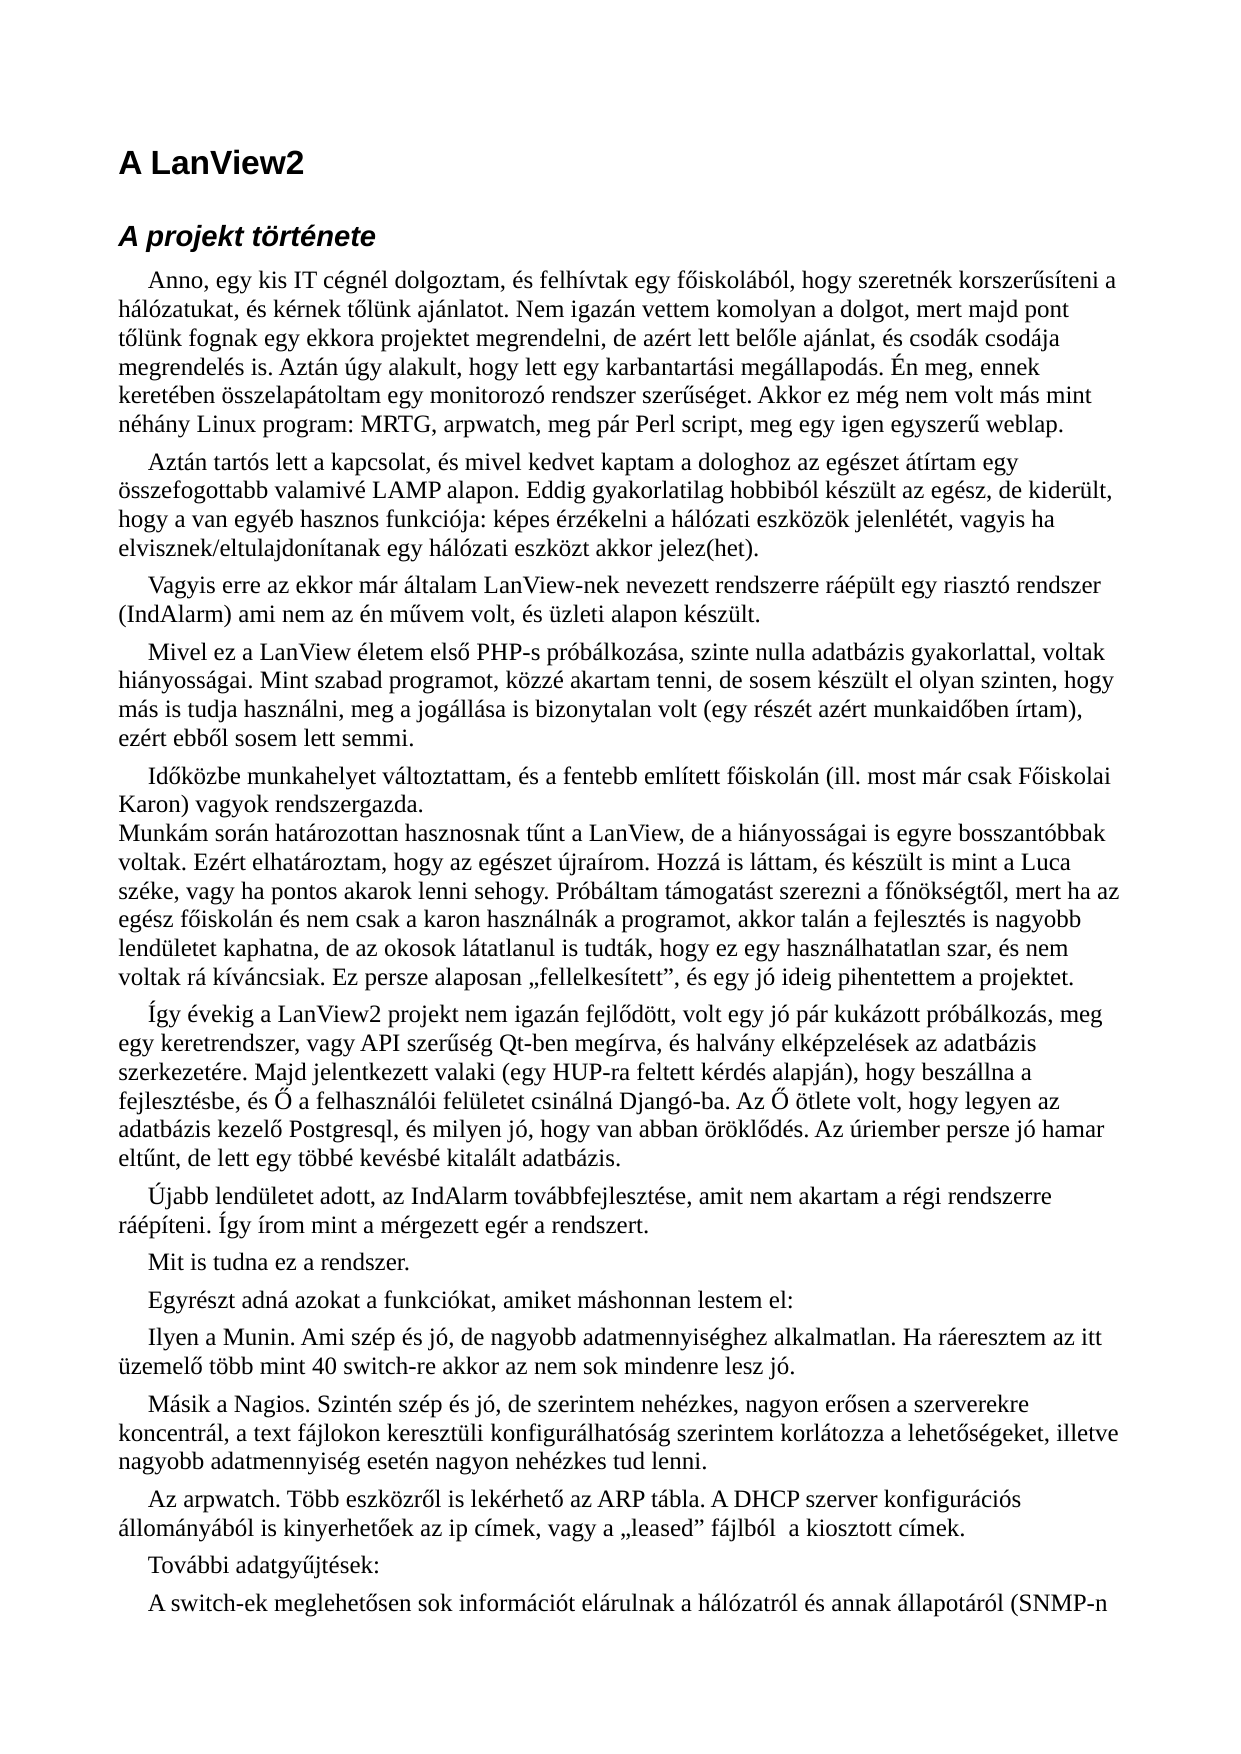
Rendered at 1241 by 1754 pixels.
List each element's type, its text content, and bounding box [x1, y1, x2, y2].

text Időközbe munkahelyet változtattam, és a fentebb említett főiskolán (ill. most már csak Főiskolai Karon) vagyok rendszergazda. Munkám során határozottan hasznosnak tűnt a LanView, de a hiányosságai is egyre bosszantóbbak voltak. Ezért elhatároztam, hogy az egészet újraírom. Hozzá is láttam, és készült is mint a Luca széke, vagy ha pontos akarok lenni sehogy. Próbáltam támogatást szerezni a főnökségtől, mert ha az egész főiskolán és nem csak a karon használnák a programot, akkor talán a fejlesztés is nagyobb lendületet kaphatna, de az okosok látatlanul is tudták, hogy ez egy használhatatlan szar, és nem voltak rá kíváncsiak. Ez persze alaposan „fellelkesített”, és egy jó ideig pihentettem a projektet. [118, 761, 1122, 991]
text Anno, egy kis IT cégnél dolgoztam, és felhívtak egy főiskolából, hogy szeretnék korszerűsíteni a hálózatukat, és kérnek tőlünk ajánlatot. Nem igazán vettem komolyan a dolgot, mert majd pont tőlünk fognak egy ekkora projektet megrendelni, de azért lett belőle ajánlat, és csodák csodája megrendelés is. Aztán úgy alakult, hogy lett egy karbantartási megállapodás. Én meg, ennek keretében összelapátoltam egy monitorozó rendszer szerűséget. Akkor ez még nem volt más mint néhány Linux program: MRTG, arpwatch, meg pár Perl script, meg egy igen egyszerű weblap. [118, 265, 1122, 438]
text Egyrészt adná azokat a funkciókat, amiket máshonnan lestem el: [118, 1285, 1122, 1314]
subtitle A projekt története [118, 219, 1122, 253]
text Mivel ez a LanView életem első PHP-s próbálkozása, szinte nulla adatbázis gyakorlattal, voltak hiányosságai. Mint szabad programot, közzé akartam tenni, de sosem készült el olyan szinten, hogy más is tudja használni, meg a jogállása is bizonytalan volt (egy részét azért munkaidőben írtam), ezért ebből sosem lett semmi. [118, 637, 1122, 752]
text Ilyen a Munin. Ami szép és jó, de nagyobb adatmennyiséghez alkalmatlan. Ha ráeresztem az itt üzemelő több mint 40 switch-re akkor az nem sok mindenre lesz jó. [118, 1322, 1122, 1380]
text Az arpwatch. Több eszközről is lekérhető az ARP tábla. A DHCP szerver konfigurációs állományából is kinyerhetőek az ip címek, vagy a „leased” fájlból a kiosztott címek. [118, 1484, 1122, 1541]
subtitle A LanView2 [118, 143, 1122, 182]
text További adatgyűjtések: [118, 1550, 1122, 1579]
text Másik a Nagios. Szintén szép és jó, de szerintem nehézkes, nagyon erősen a szerverekre koncentrál, a text fájlokon keresztüli konfigurálhatóság szerintem korlátozza a lehetőségeket, illetve nagyobb adatmennyiség esetén nagyon nehézkes tud lenni. [118, 1389, 1122, 1475]
text Újabb lendületet adott, az IndAlarm továbbfejlesztése, amit nem akartam a régi rendszerre ráépíteni. Így írom mint a mérgezett egér a rendszert. [118, 1181, 1122, 1238]
text Így évekig a LanView2 projekt nem igazán fejlődött, volt egy jó pár kukázott próbálkozás, meg egy keretrendszer, vagy API szerűség Qt-ben megírva, és halvány elképzelések az adatbázis szerkezetére. Majd jelentkezett valaki (egy HUP-ra feltett kérdés alapján), hogy beszállna a fejlesztésbe, és Ő a felhasználói felületet csinálná Djangó-ba. Az Ő ötlete volt, hogy legyen az adatbázis kezelő Postgresql, és milyen jó, hogy van abban öröklődés. Az úriember persze jó hamar eltűnt, de lett egy többé kevésbé kitalált adatbázis. [118, 999, 1122, 1172]
text A switch-ek meglehetősen sok információt elárulnak a hálózatról és annak állapotáról (SNMP-n [118, 1588, 1122, 1617]
text Aztán tartós lett a kapcsolat, és mivel kedvet kaptam a dologhoz az egészet átírtam egy összefogottabb valamivé LAMP alapon. Eddig gyakorlatilag hobbiból készült az egész, de kiderült, hogy a van egyéb hasznos funkciója: képes érzékelni a hálózati eszközök jelenlétét, vagyis ha elvisznek/eltulajdonítanak egy hálózati eszközt akkor jelez(het). [118, 447, 1122, 562]
text Mit is tudna ez a rendszer. [118, 1247, 1122, 1276]
text Vagyis erre az ekkor már általam LanView-nek nevezett rendszerre ráépült egy riasztó rendszer (IndAlarm) ami nem az én művem volt, és üzleti alapon készült. [118, 571, 1122, 628]
